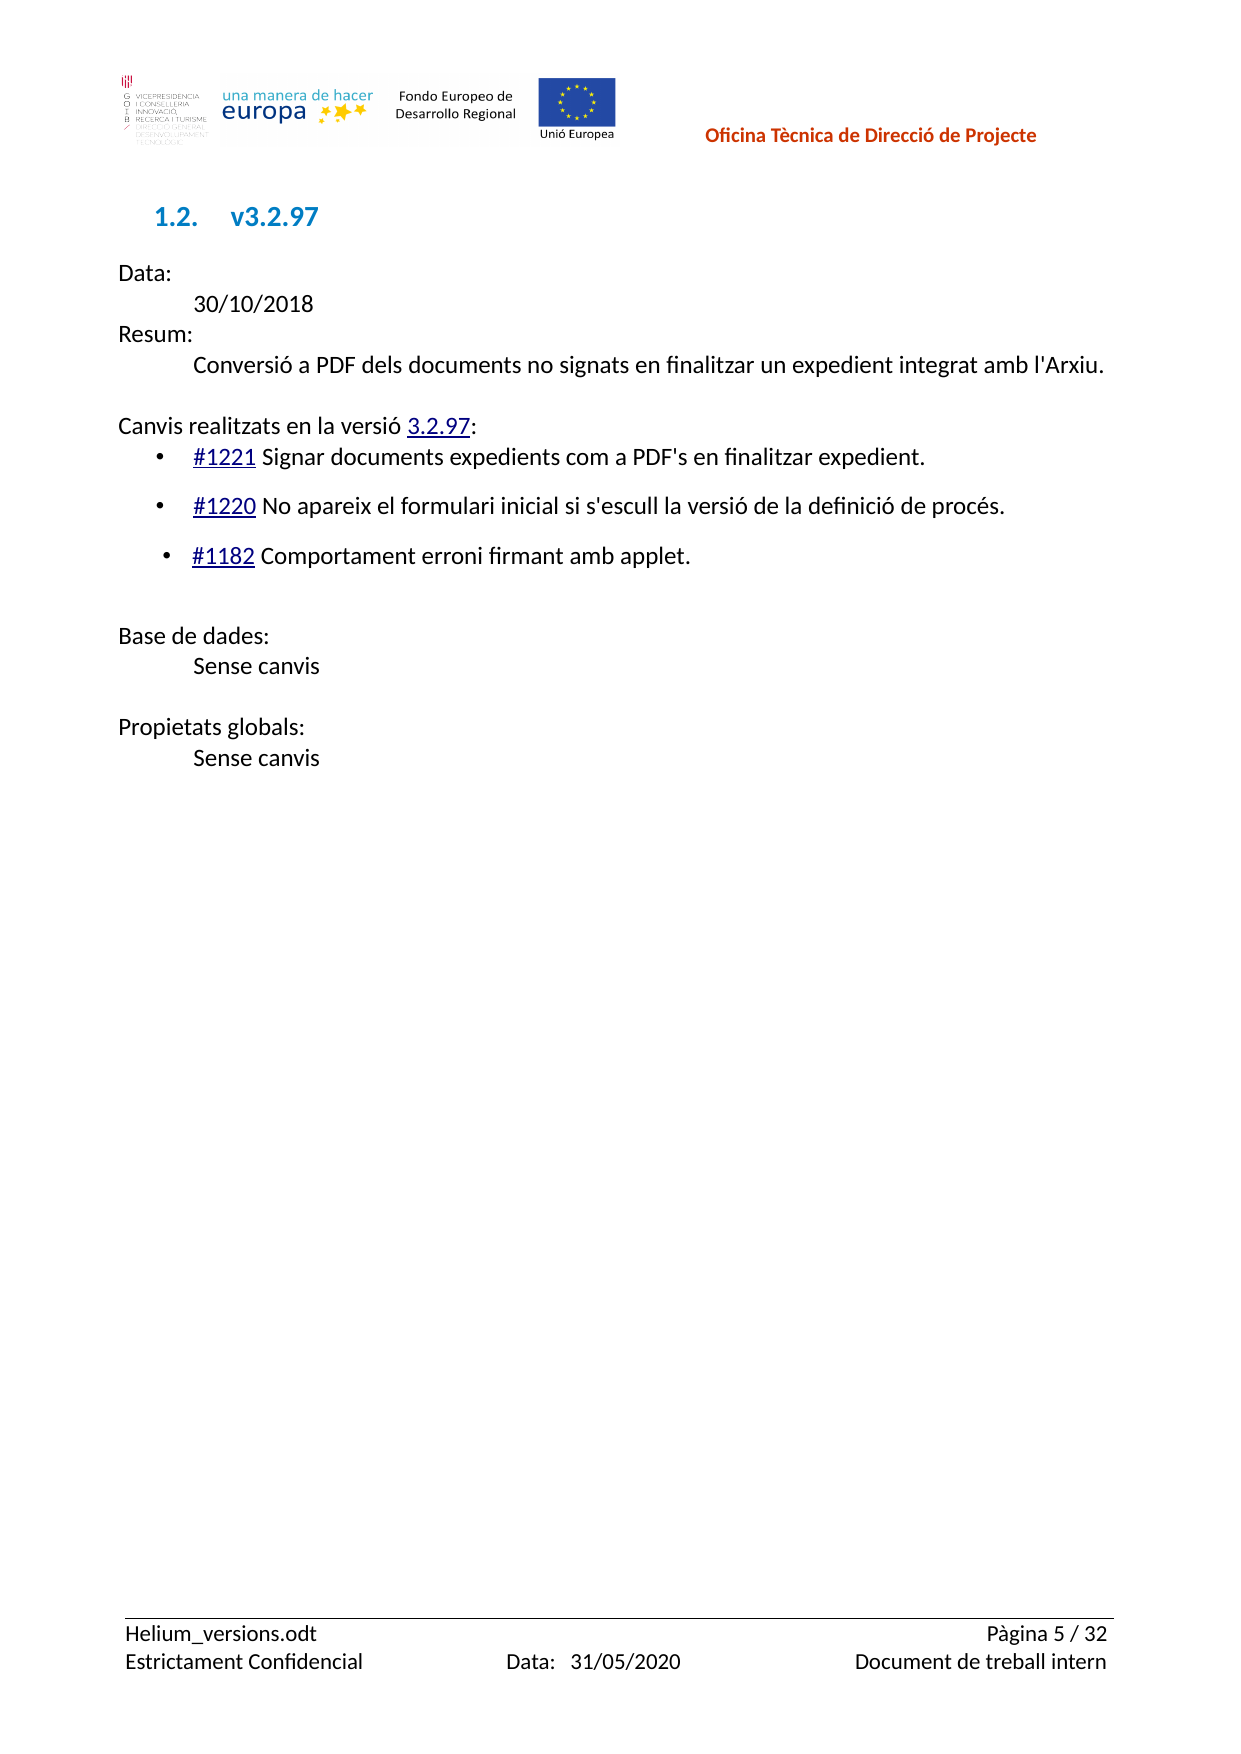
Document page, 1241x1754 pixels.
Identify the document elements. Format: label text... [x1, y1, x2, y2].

text Sense canvis [118, 651, 1122, 681]
picture [219, 73, 621, 147]
text Resum: [118, 319, 1122, 349]
text Sense canvis [118, 742, 1122, 773]
list #1220 No apareix el formulari inicial si s'escull la versió de la definició de procés. [156, 490, 1122, 521]
text Conversió a PDF dels documents no signats en finalitzar un expedient integrat amb l'Arxiu. [118, 349, 1122, 380]
list #1182 Comportament erroni firmant amb applet. [162, 540, 1122, 570]
list #1221 Signar documents expedients com a PDF's en finalitzar expedient. [156, 441, 1122, 471]
subtitle v3.2.97 [153, 198, 1122, 234]
text 30/10/2018 [118, 288, 1122, 319]
text Propietats globals: [118, 712, 1122, 742]
text Data: [118, 258, 1122, 288]
picture [118, 73, 213, 147]
text Base de dades: [118, 620, 1122, 651]
text Canvis realitzats en la versió 3.2.97: [118, 410, 1122, 441]
